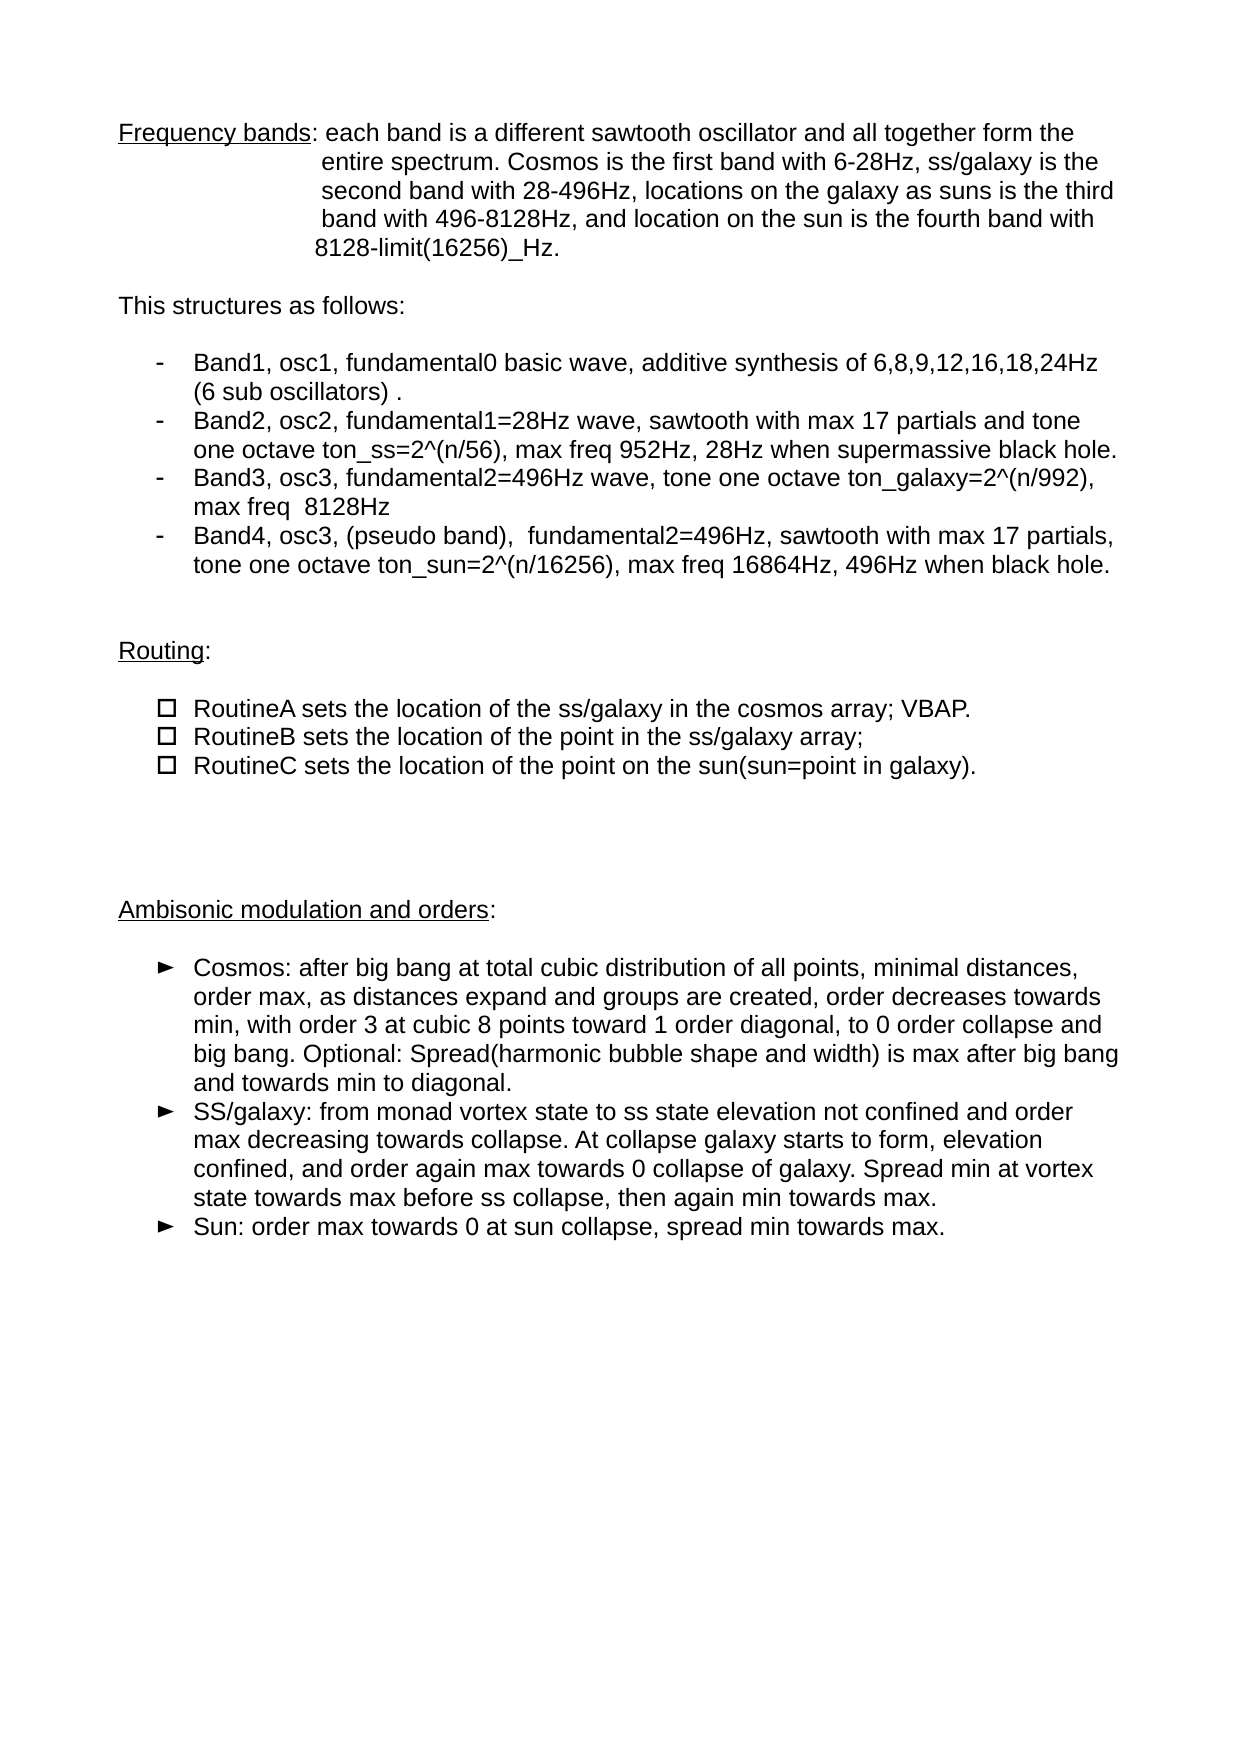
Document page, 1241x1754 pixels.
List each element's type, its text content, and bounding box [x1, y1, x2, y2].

list Band2, osc2, fundamental1=28Hz wave, sawtooth with max 17 partials and tone one octave ton_ss=2^(n/56), max freq 952Hz, 28Hz when supermassive black hole. [156, 406, 1122, 463]
text Frequency bands: each band is a different sawtooth oscillator and all together form the entire spectrum. Cosmos is the first band with 6-28Hz, ss/galaxy is the second band with 28-496Hz, locations on the galaxy as suns is the third band with 496-8128Hz, and location on the sun is the fourth band with 8128-limit(16256)_Hz. [118, 118, 1122, 262]
list Band3, osc3, fundamental2=496Hz wave, tone one octave ton_galaxy=2^(n/992), max freq 8128Hz [156, 463, 1122, 521]
list Sun: order max towards 0 at sun collapse, spread min towards max. [156, 1212, 1122, 1240]
list RoutineA sets the location of the ss/galaxy in the cosmos array; VBAP. [156, 693, 1122, 722]
list RoutineB sets the location of the point in the ss/galaxy array; [156, 722, 1122, 751]
text This structures as follows: [118, 291, 1122, 319]
list RoutineC sets the location of the point on the sun(sun=point in galaxy). [156, 751, 1122, 780]
list Band4, osc3, (pseudo band), fundamental2=496Hz, sawtooth with max 17 partials, tone one octave ton_sun=2^(n/16256), max freq 16864Hz, 496Hz when black hole. [156, 521, 1122, 578]
list SS/galaxy: from monad vortex state to ss state elevation not confined and order max decreasing towards collapse. At collapse galaxy starts to form, elevation confined, and order again max towards 0 collapse of galaxy. Spread min at vortex state towards max before ss collapse, then again min towards max. [156, 1096, 1122, 1212]
list Band1, osc1, fundamental0 basic wave, additive synthesis of 6,8,9,12,16,18,24Hz (6 sub oscillators) . [156, 348, 1122, 406]
list Cosmos: after big bang at total cubic distribution of all points, minimal distances, order max, as distances expand and groups are created, order decreases towards min, with order 3 at cubic 8 points toward 1 order diagonal, to 0 order collapse and big bang. Optional: Spread(harmonic bubble shape and width) is max after big bang and towards min to diagonal. [156, 953, 1122, 1096]
text Routing: [118, 636, 1122, 665]
text Ambisonic modulation and orders: [118, 895, 1122, 924]
